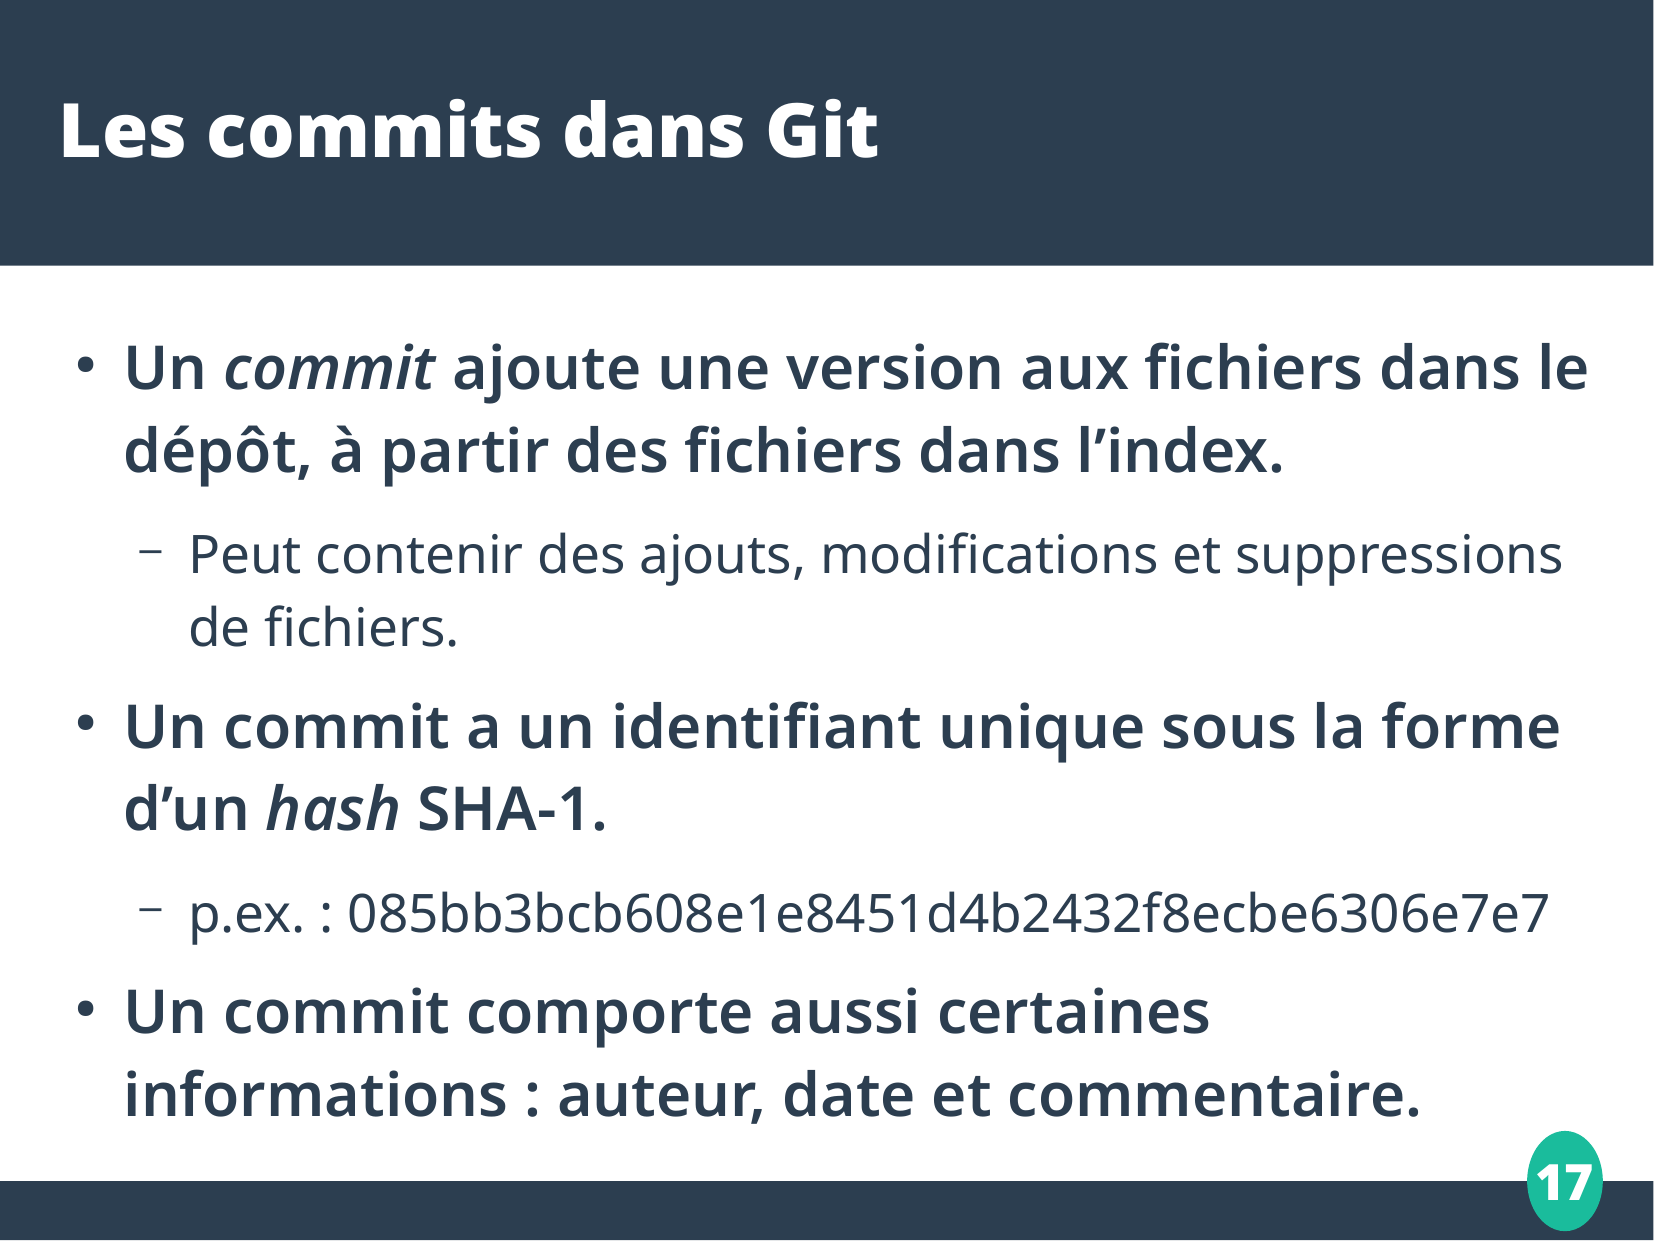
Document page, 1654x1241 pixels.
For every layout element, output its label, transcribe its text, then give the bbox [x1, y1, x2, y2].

title Les commits dans Git [59, 49, 1595, 207]
list Un commit ajoute une version aux fichiers dans le dépôt, à partir des fichiers dans l’index. Peut contenir des ajouts, modifications et suppressions de fichiers. Un commit a un identifiant unique sous la forme d’un hash SHA-1. p.ex. : 085bb3bcb608e1e8451d4b2432f8ecbe6306e7e7 Un commit comporte aussi certaines informations : auteur, date et commentaire. [59, 324, 1595, 1152]
